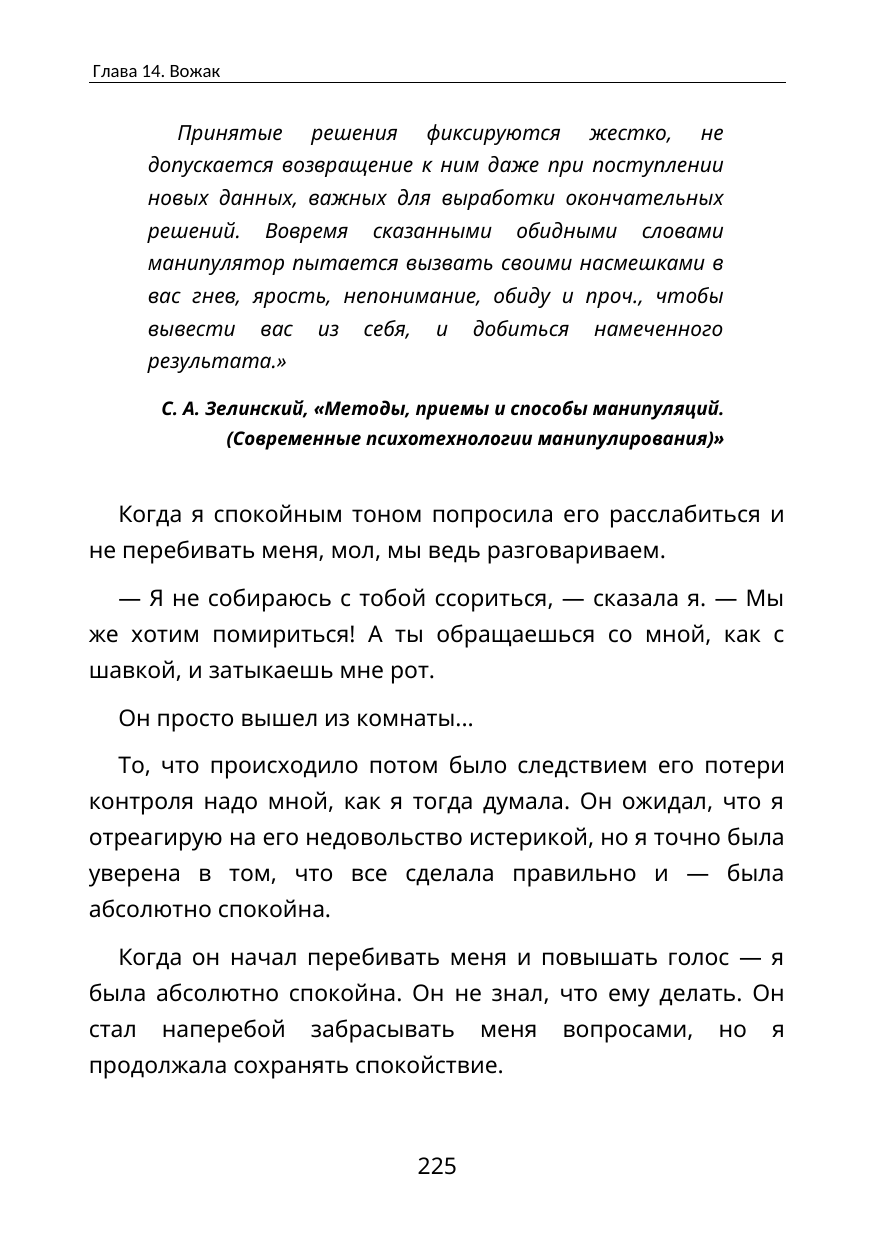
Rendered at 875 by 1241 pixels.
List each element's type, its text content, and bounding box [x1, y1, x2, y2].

text — Я не собираюсь с тобой ссориться, — сказала я. — Мы же хотим помириться! А ты обращаешься со мной, как с шавкой, и затыкаешь мне рот. [88, 582, 786, 685]
text Он просто вышел из комнаты... [88, 702, 786, 733]
text Когда он начал перебивать меня и повышать голос — я была абсолютно спокойна. Он не знал, что ему делать. Он стал наперебой забрасывать меня вопросами, но я продолжала сохранять спокойствие. [88, 941, 786, 1080]
text Принятые решения фиксируются жестко, не допускается возвращение к ним даже при поступлении новых данных, важных для выработки окончательных решений. Вовремя сказанными обидными словами манипулятор пытается вызвать своими насмешками в вас гнев, ярость, непонимание, обиду и проч., чтобы вывести вас из себя, и добиться намеченного результата.» [148, 118, 726, 375]
text Когда я спокойным тоном попросила его расслабиться и не перебивать меня, мол, мы ведь разговариваем. [88, 498, 786, 566]
text С. А. Зелинский, «Методы, приемы и способы манипуляций. (Современные психотехнологии манипулирования)» [148, 391, 726, 451]
text То, что происходило потом было следствием его потери контроля надо мной, как я тогда думала. Он ожидал, что я отреагирую на его недовольство истерикой, но я точно была уверена в том, что все сделала правильно и — была абсолютно спокойна. [88, 749, 786, 924]
